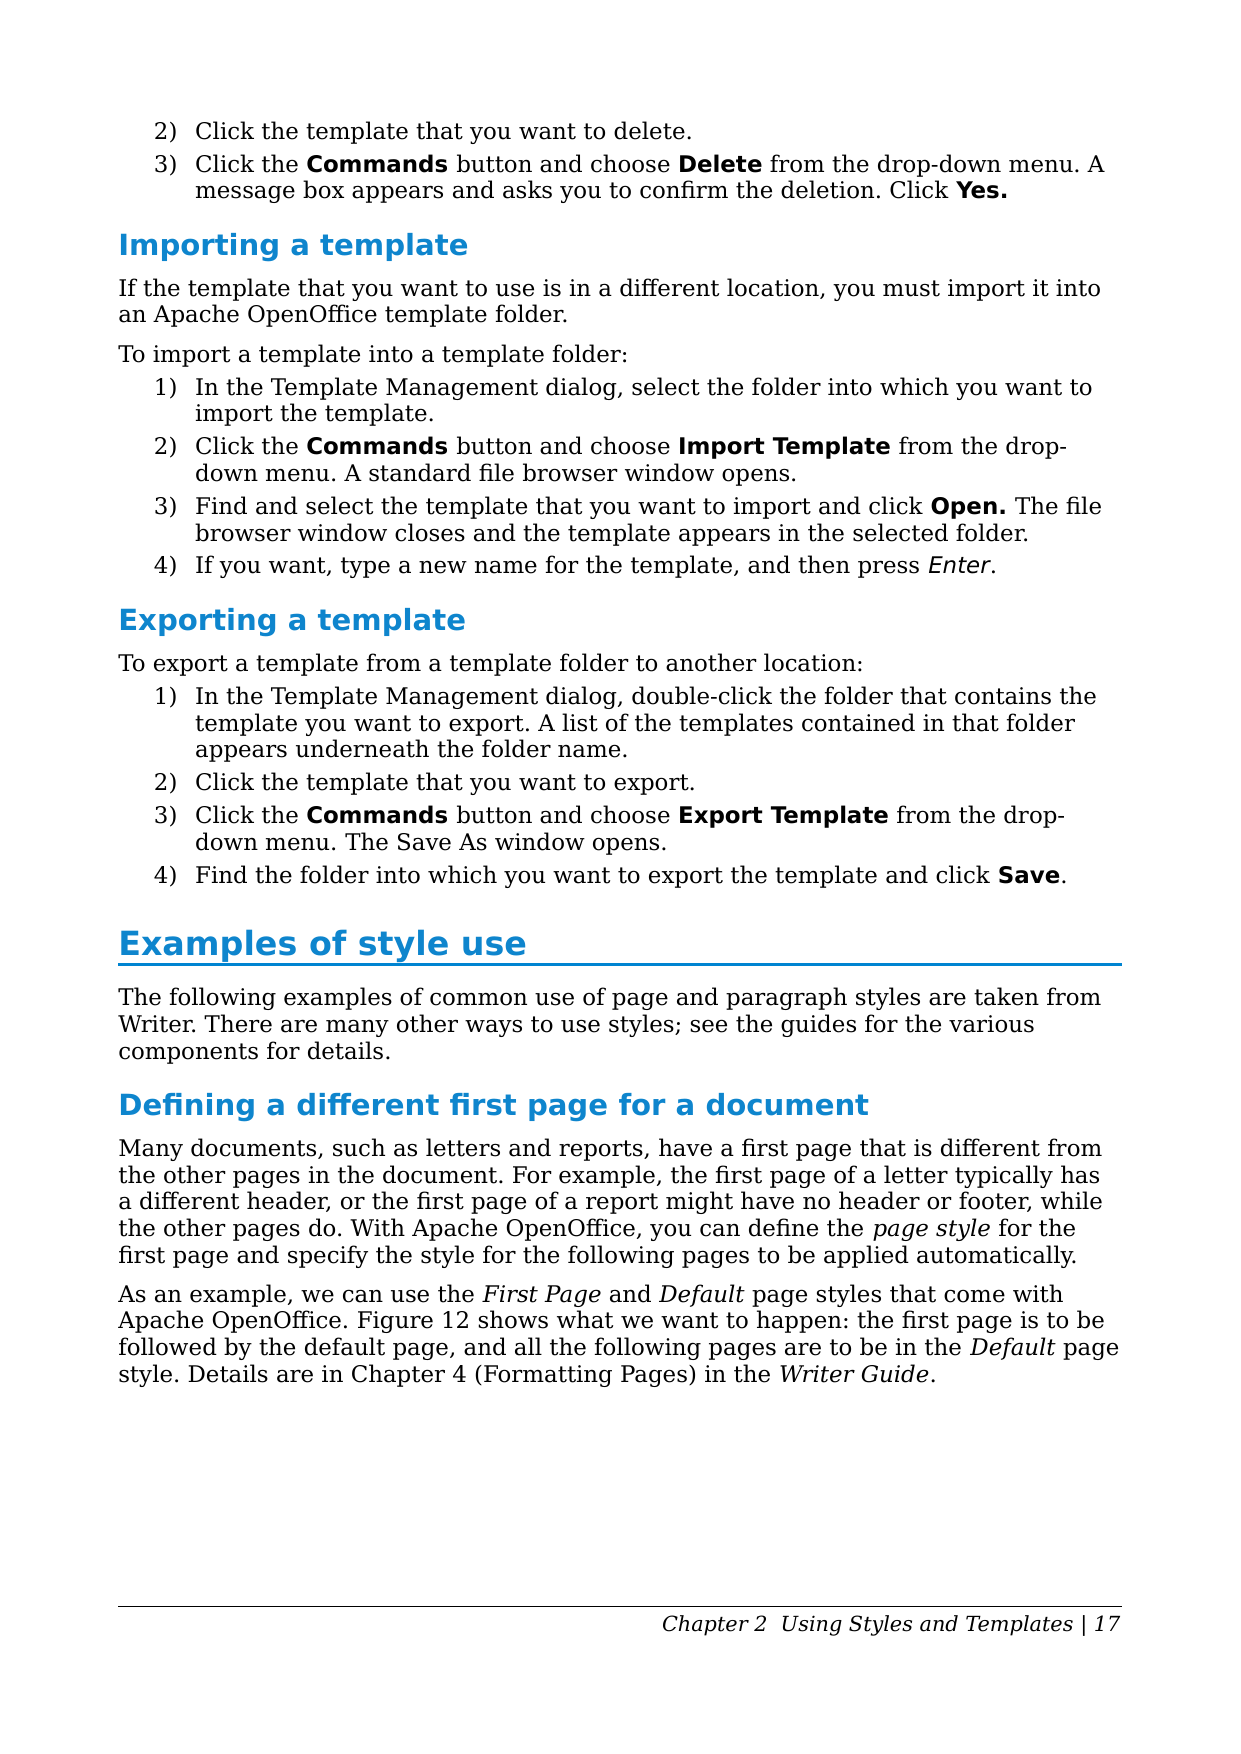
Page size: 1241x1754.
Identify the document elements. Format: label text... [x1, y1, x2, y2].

list In the Template Management dialog, select the folder into which you want to import the template. [177, 374, 1122, 427]
subtitle Examples of style use [118, 925, 1122, 963]
list Click the Commands button and choose Import Template from the drop-down menu. A standard file browser window opens. [177, 433, 1122, 487]
subtitle Importing a template [118, 229, 1122, 263]
list If you want, type a new name for the template, and then press Enter. [177, 553, 1122, 579]
list Click the template that you want to export. [177, 769, 1122, 796]
text Many documents, such as letters and reports, have a first page that is different from the other pages in the document. For example, the first page of a letter typically has a different header, or the first page of a report might have no header or footer, while the other pages do. With Apache OpenOffice, you can define the page style for the first page and specify the style for the following pages to be applied automatically. [118, 1135, 1122, 1268]
list To import a template into a template folder: [118, 341, 1122, 367]
list In the Template Management dialog, double-click the folder that contains the template you want to export. A list of the templates contained in that folder appears underneath the folder name. [177, 683, 1122, 763]
list Click the Commands button and choose Export Template from the drop-down menu. The Save As window opens. [177, 802, 1122, 856]
list To export a template from a template folder to another location: [118, 650, 1122, 677]
list Find the folder into which you want to export the template and click Save. [177, 862, 1122, 888]
subtitle Defining a different first page for a document [118, 1089, 1122, 1123]
text The following examples of common use of page and paragraph styles are taken from Writer. There are many other ways to use styles; see the guides for the various components for details. [118, 984, 1122, 1064]
list Find and select the template that you want to import and click Open. The file browser window closes and the template appears in the selected folder. [177, 493, 1122, 546]
subtitle Exporting a template [118, 604, 1122, 638]
list Click the template that you want to delete. [177, 118, 1122, 145]
text If the template that you want to use is in a different location, you must import it into an Apache OpenOffice template folder. [118, 275, 1122, 328]
text As an example, we can use the First Page and Default page styles that come with Apache OpenOffice. Figure 12 shows what we want to happen: the first page is to be followed by the default page, and all the following pages are to be in the Default page style. Details are in Chapter 4 (Formatting Pages) in the Writer Guide. [118, 1281, 1122, 1388]
list Click the Commands button and choose Delete from the drop-down menu. A message box appears and asks you to confirm the deletion. Click Yes. [177, 151, 1122, 204]
